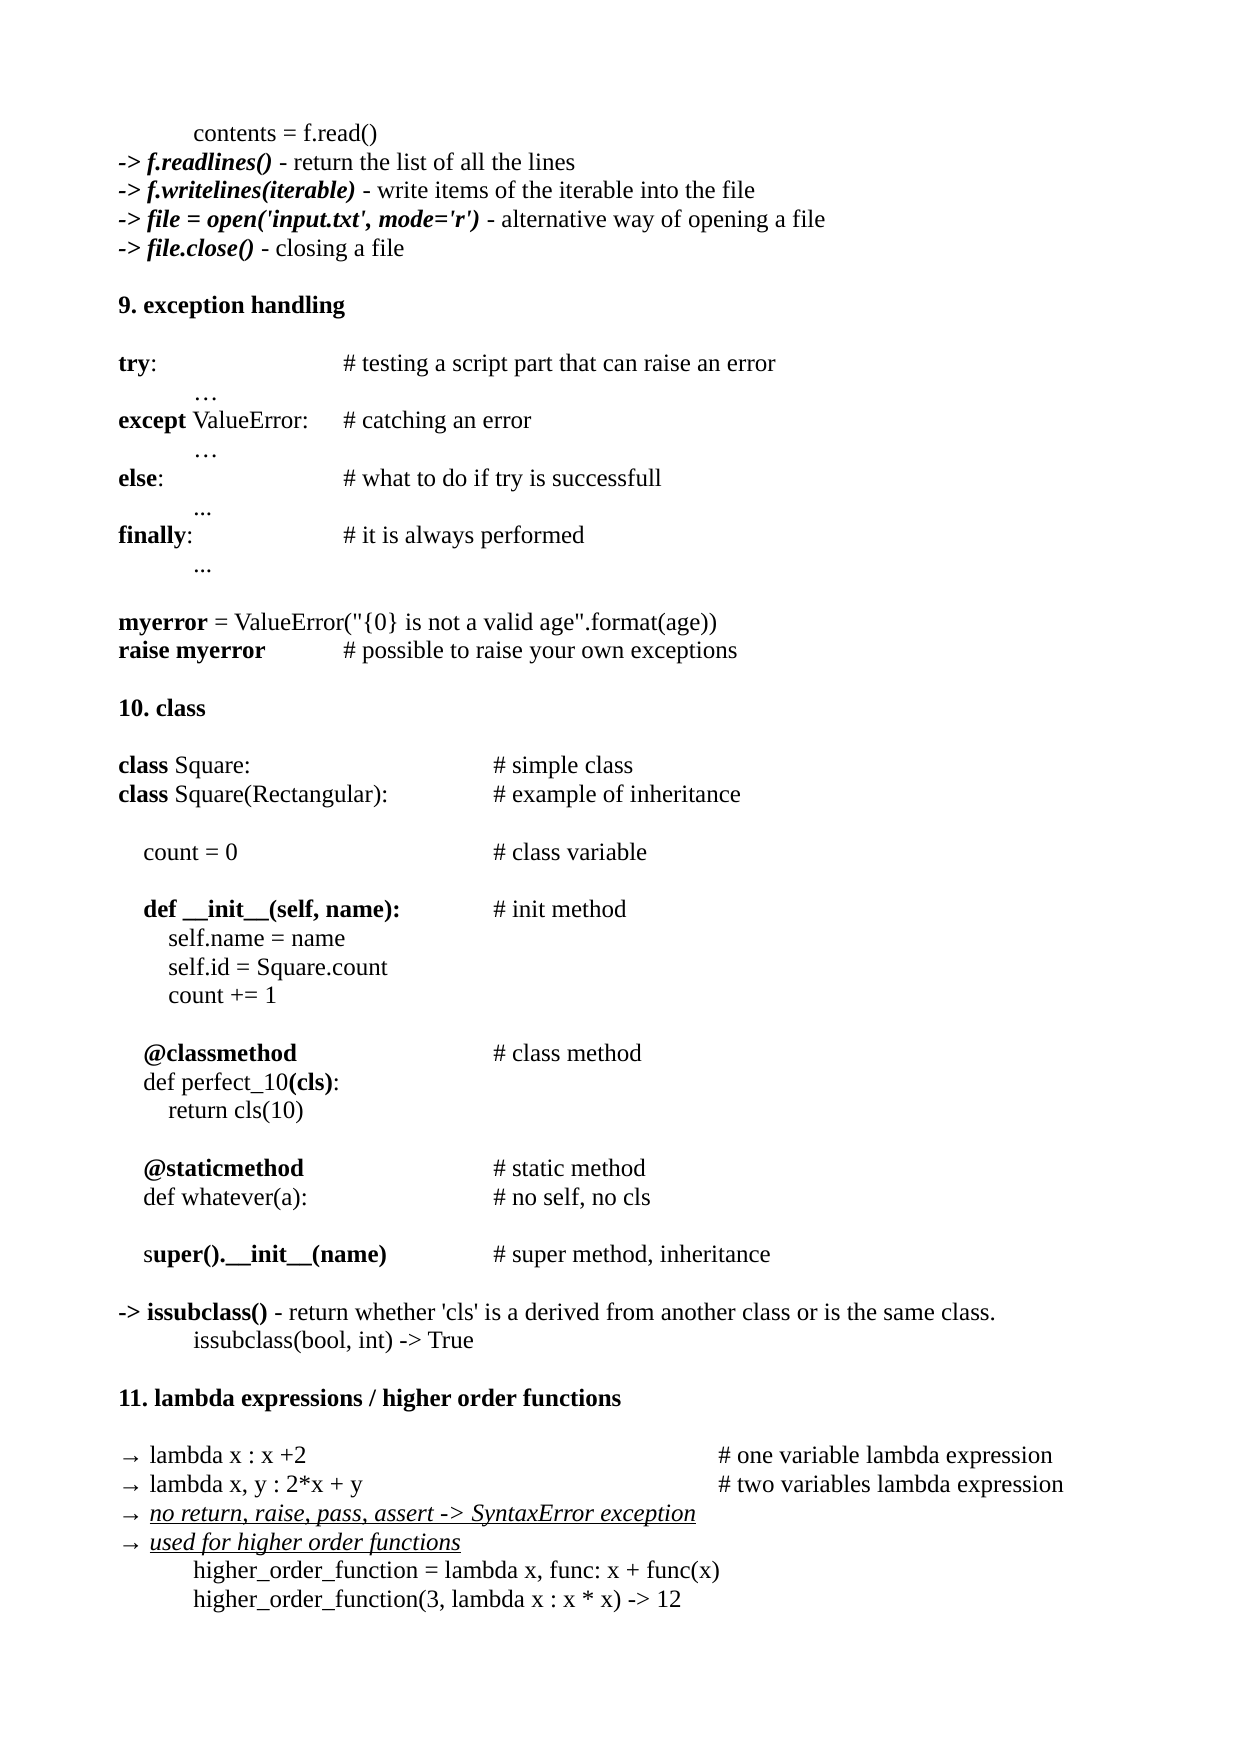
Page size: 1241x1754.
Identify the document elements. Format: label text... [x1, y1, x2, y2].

text finally: # it is always performed [118, 521, 1122, 549]
text myerror = ValueError("{0} is not a valid age".format(age)) [118, 607, 1122, 636]
text raise myerror # possible to raise your own exceptions [118, 636, 1122, 664]
text -> file = open('input.txt', mode='r') - alternative way of opening a file [118, 204, 1122, 233]
text @staticmethod # static method [118, 1153, 1122, 1182]
text def whatever(a): # no self, no cls [118, 1182, 1122, 1211]
text contents = f.read() [118, 118, 1122, 147]
text count += 1 [118, 981, 1122, 1009]
text … [118, 377, 1122, 406]
text 10. class [118, 693, 1122, 722]
text @classmethod # class method [118, 1038, 1122, 1067]
text -> issubclass() - return whether 'cls' is a derived from another class or is the same class. [118, 1297, 1122, 1326]
text self.id = Square.count [118, 952, 1122, 981]
text try: # testing a script part that can raise an error [118, 348, 1122, 377]
text -> file.close() - closing a file [118, 233, 1122, 262]
text → used for higher order functions [118, 1527, 1122, 1556]
text -> f.readlines() - return the list of all the lines [118, 147, 1122, 176]
text 9. exception handling [118, 291, 1122, 319]
text def __init__(self, name): # init method [118, 894, 1122, 923]
text 11. lambda expressions / higher order functions [118, 1383, 1122, 1412]
text except ValueError: # catching an error [118, 406, 1122, 434]
text def perfect_10(cls): [118, 1067, 1122, 1096]
text ... [118, 549, 1122, 578]
text else: # what to do if try is successfull [118, 463, 1122, 492]
text self.name = name [118, 923, 1122, 952]
text higher_order_function = lambda x, func: x + func(x) [118, 1556, 1122, 1584]
text class Square: # simple class [118, 751, 1122, 779]
text -> f.writelines(iterable) - write items of the iterable into the file [118, 176, 1122, 204]
text ... [118, 492, 1122, 521]
text count = 0 # class variable [118, 837, 1122, 866]
text … [118, 434, 1122, 463]
text issubclass(bool, int) -> True [118, 1326, 1122, 1354]
text super().__init__(name) # super method, inheritance [118, 1239, 1122, 1268]
text return cls(10) [118, 1096, 1122, 1124]
text → lambda x, y : 2*x + y # two variables lambda expression [118, 1469, 1122, 1498]
text higher_order_function(3, lambda x : x * x) -> 12 [118, 1584, 1122, 1613]
text → no return, raise, pass, assert -> SyntaxError exception [118, 1498, 1122, 1527]
text → lambda x : x +2 # one variable lambda expression [118, 1441, 1122, 1469]
text class Square(Rectangular): # example of inheritance [118, 779, 1122, 808]
